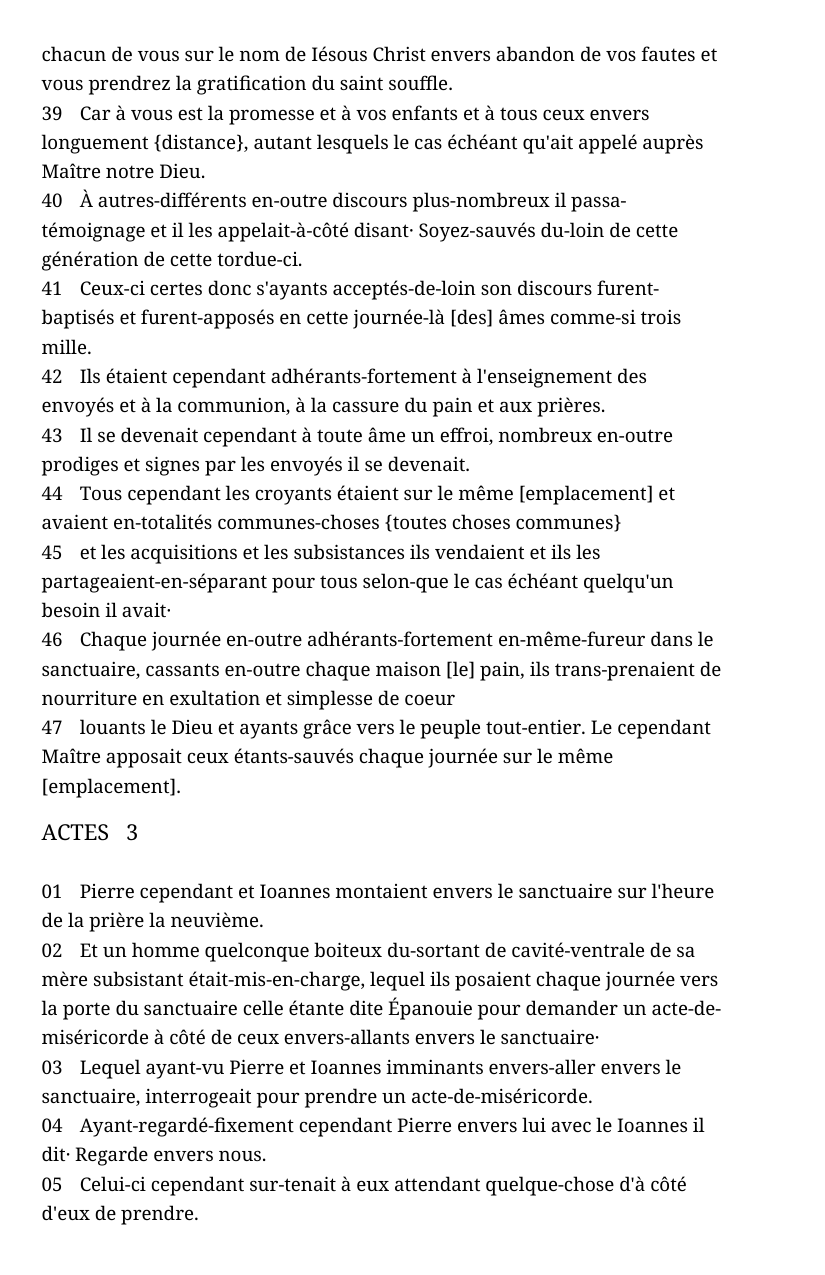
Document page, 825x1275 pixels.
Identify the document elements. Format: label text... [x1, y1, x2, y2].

text 01 Pierre cependant et Ioannes montaient envers le sanctuaire sur l'heure de la prière la neuvième. 02 Et un homme quelconque boiteux du-sortant de cavité-ventrale de sa mère subsistant était-mis-en-charge, lequel ils posaient chaque journée vers la porte du sanctuaire celle étante dite Épanouie pour demander un acte-de-miséricorde à côté de ceux envers-allants envers le sanctuaire· 03 Lequel ayant-vu Pierre et Ioannes imminants envers-aller envers le sanctuaire, interrogeait pour prendre un acte-de-miséricorde. 04 Ayant-regardé-fixement cependant Pierre envers lui avec le Ioannes il dit· Regarde envers nous. 05 Celui-ci cependant sur-tenait à eux attendant quelque-chose d'à côté d'eux de prendre. [41, 851, 724, 1226]
text ACTES 3 [41, 817, 724, 847]
text chacun de vous sur le nom de Iésous Christ envers abandon de vos fautes et vous prendrez la gratification du saint souffle. 39 Car à vous est la promesse et à vos enfants et à tous ceux envers longuement {distance}, autant lesquels le cas échéant qu'ait appelé auprès Maître notre Dieu. 40 À autres-différents en-outre discours plus-nombreux il passa-témoignage et il les appelait-à-côté disant· Soyez-sauvés du-loin de cette génération de cette tordue-ci. 41 Ceux-ci certes donc s'ayants acceptés-de-loin son discours furent-baptisés et furent-apposés en cette journée-là [des] âmes comme-si trois mille. 42 Ils étaient cependant adhérants-fortement à l'enseignement des envoyés et à la communion, à la cassure du pain et aux prières. 43 Il se devenait cependant à toute âme un effroi, nombreux en-outre prodiges et signes par les envoyés il se devenait. 44 Tous cependant les croyants étaient sur le même [emplacement] et avaient en-totalités communes-choses {toutes choses communes} 45 et les acquisitions et les subsistances ils vendaient et ils les partageaient-en-séparant pour tous selon-que le cas échéant quelqu'un besoin il avait· 46 Chaque journée en-outre adhérants-fortement en-même-fureur dans le sanctuaire, cassants en-outre chaque maison [le] pain, ils trans-prenaient de nourriture en exultation et simplesse de coeur 47 louants le Dieu et ayants grâce vers le peuple tout-entier. Le cependant Maître apposait ceux étants-sauvés chaque journée sur le même [emplacement]. [41, 41, 724, 799]
